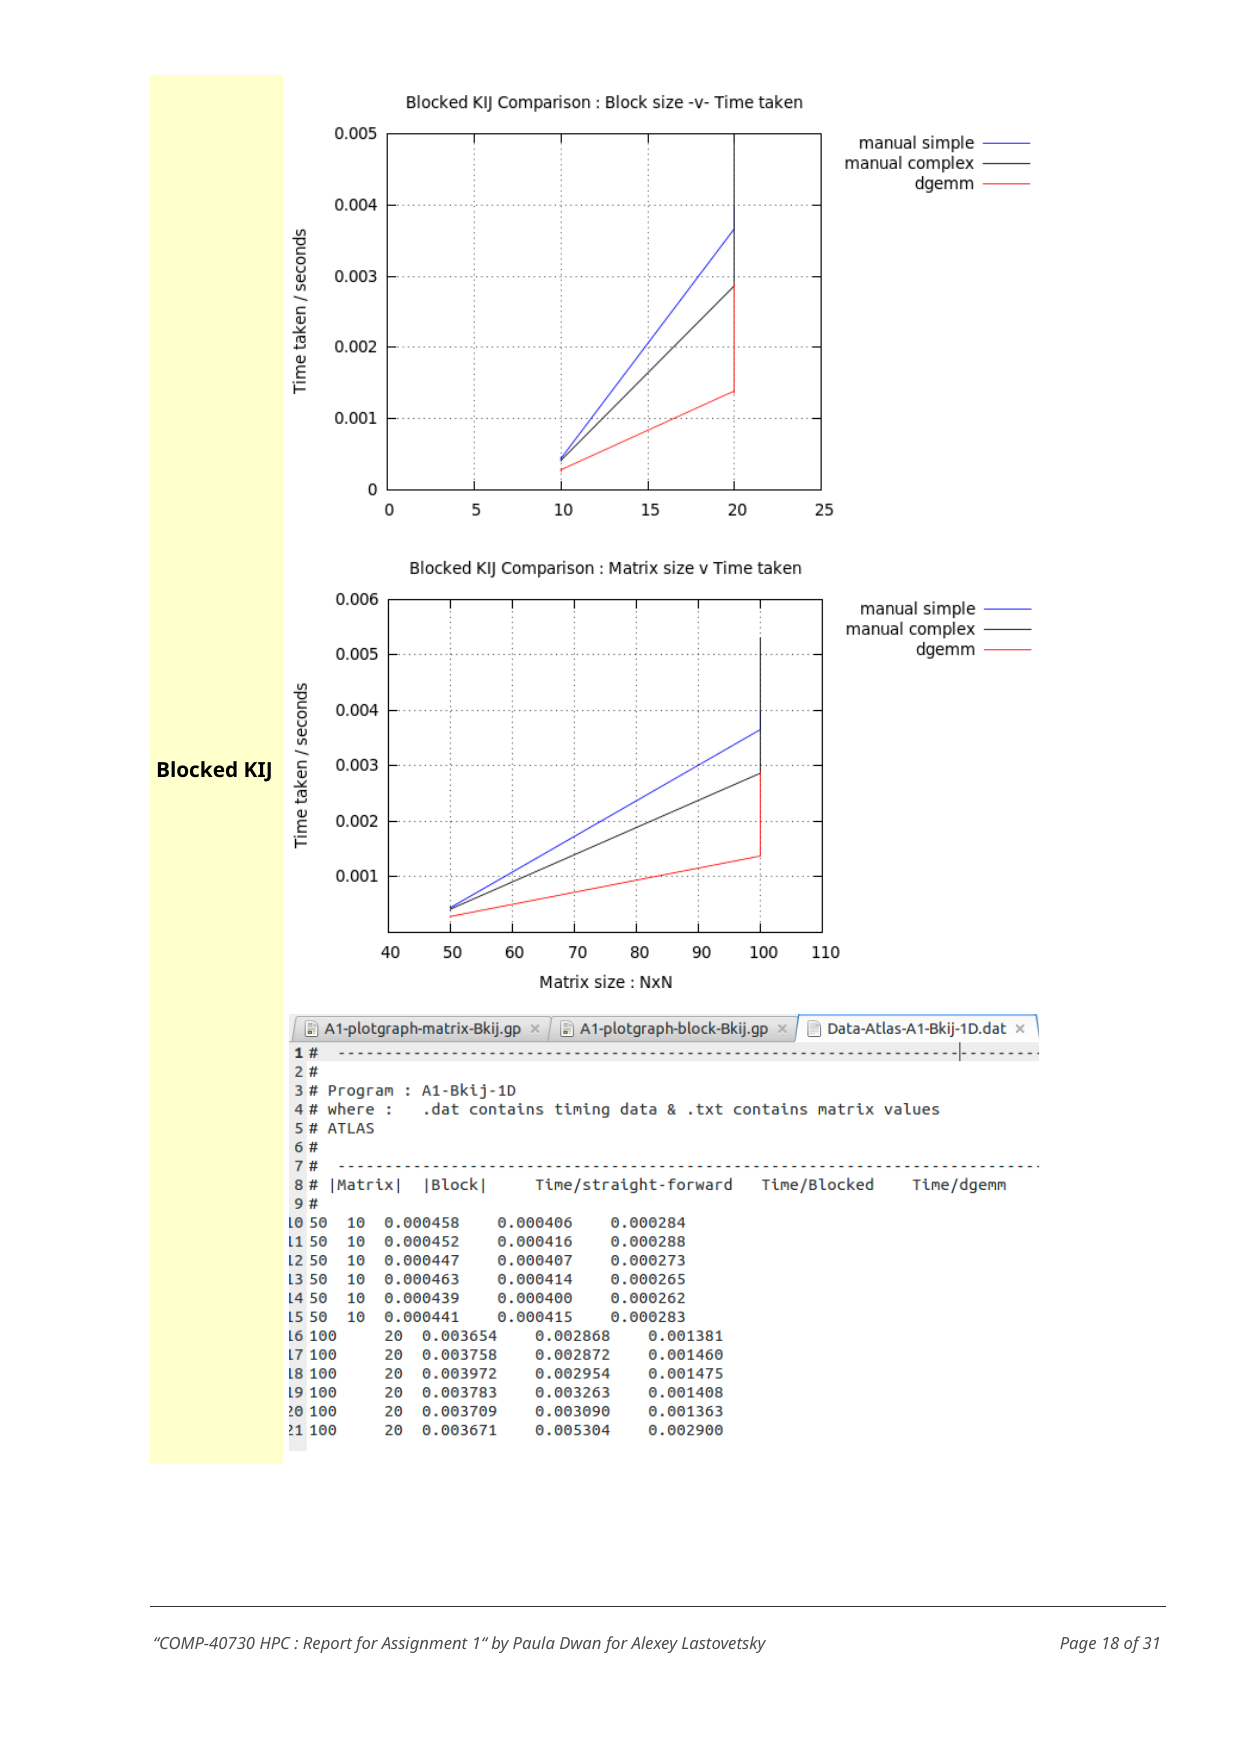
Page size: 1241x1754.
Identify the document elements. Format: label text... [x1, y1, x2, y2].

table_cell [284, 1001, 1166, 1464]
picture [289, 1014, 1040, 1451]
picture [289, 549, 1040, 988]
table_header Blocked KIJ [150, 75, 283, 1464]
table_header [284, 75, 1166, 536]
picture [289, 88, 1040, 524]
table_cell [284, 536, 1166, 1001]
